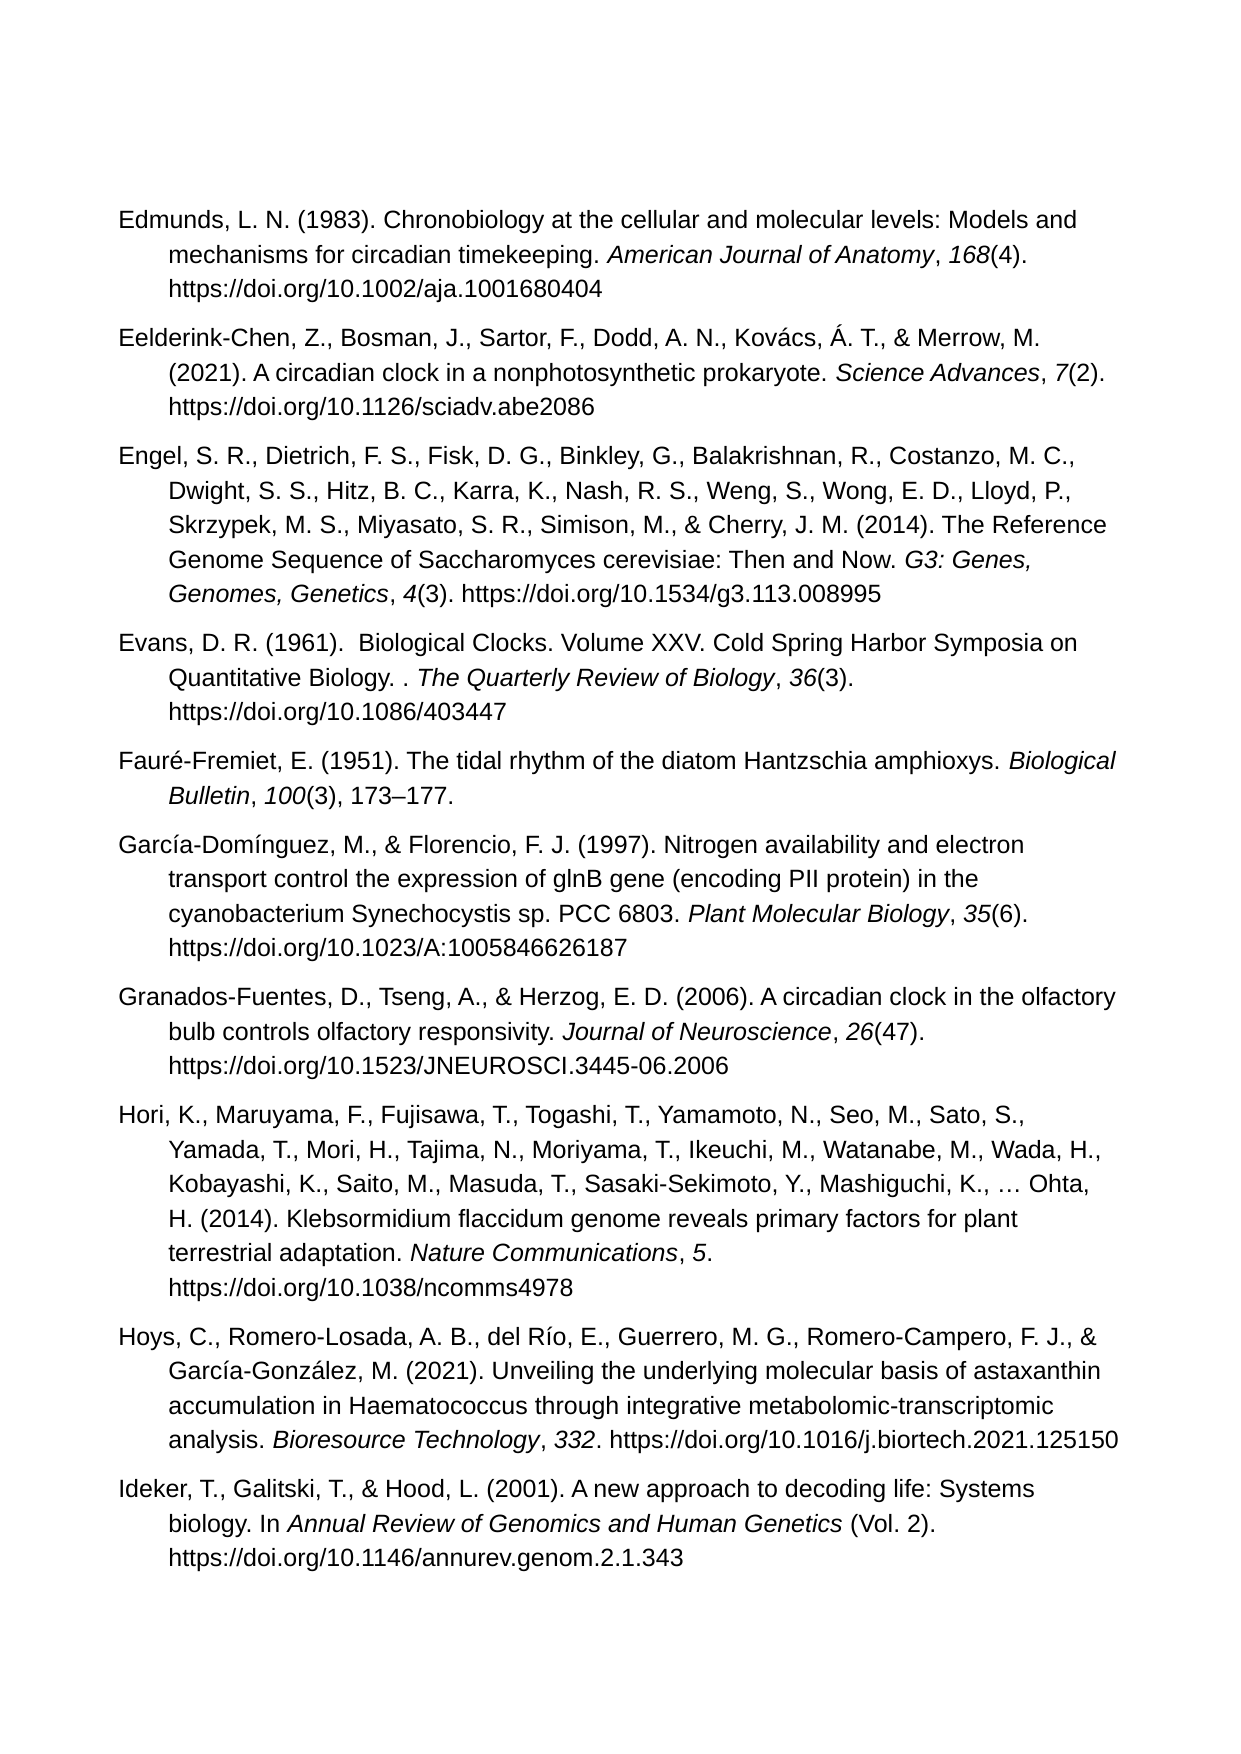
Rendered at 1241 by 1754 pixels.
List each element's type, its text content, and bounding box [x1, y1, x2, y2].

text Ideker, T., Galitski, T., & Hood, L. (2001). A new approach to decoding life: Systems biology. In Annual Review of Genomics and Human Genetics (Vol. 2). https://doi.org/10.1146/annurev.genom.2.1.343 [118, 1474, 1122, 1572]
text Eelderink-Chen, Z., Bosman, J., Sartor, F., Dodd, A. N., Kovács, Á. T., & Merrow, M. (2021). A circadian clock in a nonphotosynthetic prokaryote. Science Advances, 7(2). https://doi.org/10.1126/sciadv.abe2086 [118, 323, 1122, 421]
text García-Domínguez, M., & Florencio, F. J. (1997). Nitrogen availability and electron transport control the expression of glnB gene (encoding PII protein) in the cyanobacterium Synechocystis sp. PCC 6803. Plant Molecular Biology, 35(6). https://doi.org/10.1023/A:1005846626187 [118, 830, 1122, 962]
text Granados-Fuentes, D., Tseng, A., & Herzog, E. D. (2006). A circadian clock in the olfactory bulb controls olfactory responsivity. Journal of Neuroscience, 26(47). https://doi.org/10.1523/JNEUROSCI.3445-06.2006 [118, 982, 1122, 1080]
text Edmunds, L. N. (1983). Chronobiology at the cellular and molecular levels: Models and mechanisms for circadian timekeeping. American Journal of Anatomy, 168(4). https://doi.org/10.1002/aja.1001680404 [118, 205, 1122, 303]
text Fauré-Fremiet, E. (1951). The tidal rhythm of the diatom Hantzschia amphioxys. Biological Bulletin, 100(3), 173–177. [118, 746, 1122, 809]
text Evans, D. R. (1961). Biological Clocks. Volume XXV. Cold Spring Harbor Symposia on Quantitative Biology. . The Quarterly Review of Biology, 36(3). https://doi.org/10.1086/403447 [118, 628, 1122, 726]
text Hori, K., Maruyama, F., Fujisawa, T., Togashi, T., Yamamoto, N., Seo, M., Sato, S., Yamada, T., Mori, H., Tajima, N., Moriyama, T., Ikeuchi, M., Watanabe, M., Wada, H., Kobayashi, K., Saito, M., Masuda, T., Sasaki-Sekimoto, Y., Mashiguchi, K., … Ohta, H. (2014). Klebsormidium flaccidum genome reveals primary factors for plant terrestrial adaptation. Nature Communications, 5. https://doi.org/10.1038/ncomms4978 [118, 1100, 1122, 1301]
text Engel, S. R., Dietrich, F. S., Fisk, D. G., Binkley, G., Balakrishnan, R., Costanzo, M. C., Dwight, S. S., Hitz, B. C., Karra, K., Nash, R. S., Weng, S., Wong, E. D., Lloyd, P., Skrzypek, M. S., Miyasato, S. R., Simison, M., & Cherry, J. M. (2014). The Reference Genome Sequence of Saccharomyces cerevisiae: Then and Now. G3: Genes, Genomes, Genetics, 4(3). https://doi.org/10.1534/g3.113.008995 [118, 441, 1122, 608]
text Hoys, C., Romero-Losada, A. B., del Río, E., Guerrero, M. G., Romero-Campero, F. J., & García-González, M. (2021). Unveiling the underlying molecular basis of astaxanthin accumulation in Haematococcus through integrative metabolomic-transcriptomic analysis. Bioresource Technology, 332. https://doi.org/10.1016/j.biortech.2021.125150 [118, 1322, 1122, 1454]
